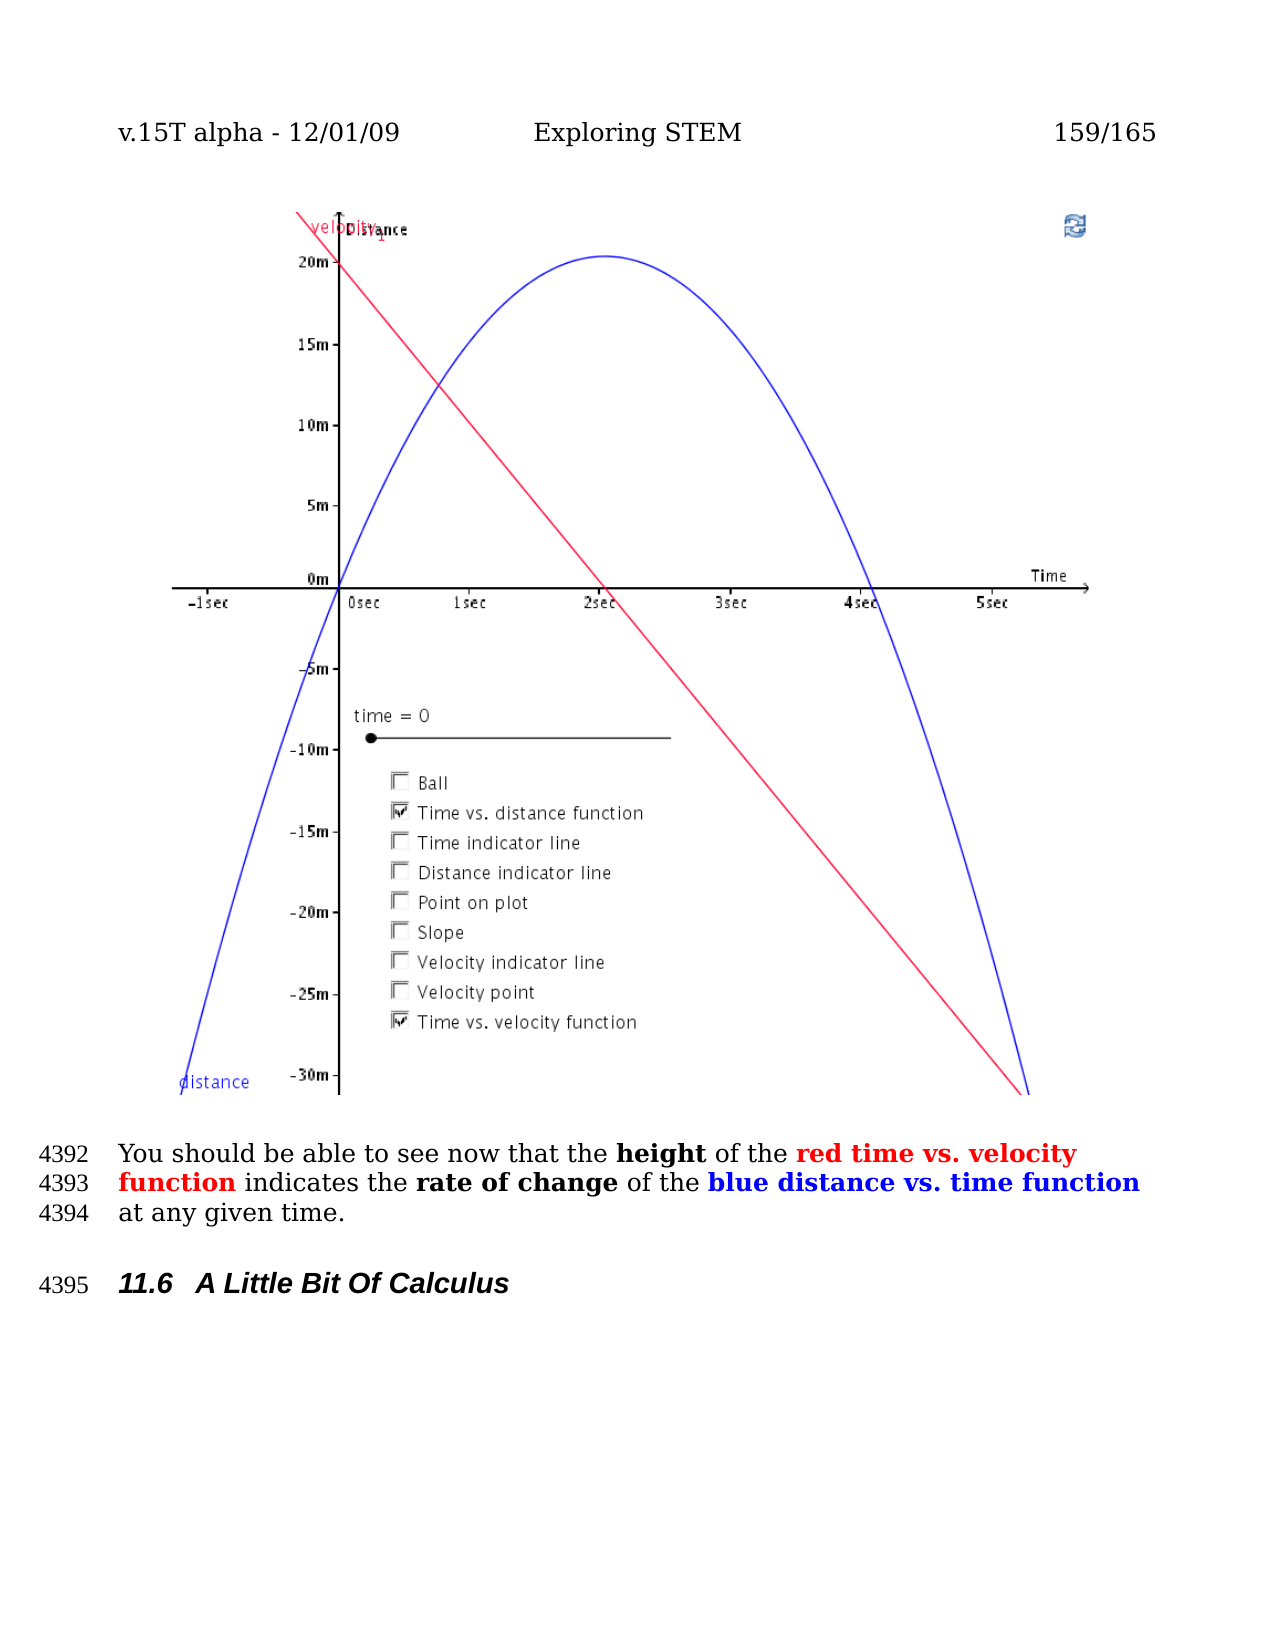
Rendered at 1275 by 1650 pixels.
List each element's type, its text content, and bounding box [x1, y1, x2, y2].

picture [171, 212, 1089, 1095]
subtitle A Little Bit Of Calculus [118, 1266, 1157, 1299]
text You should be able to see now that the height of the red time vs. velocity function indicates the rate of change of the blue distance vs. time function at any given time. [118, 1139, 1157, 1227]
